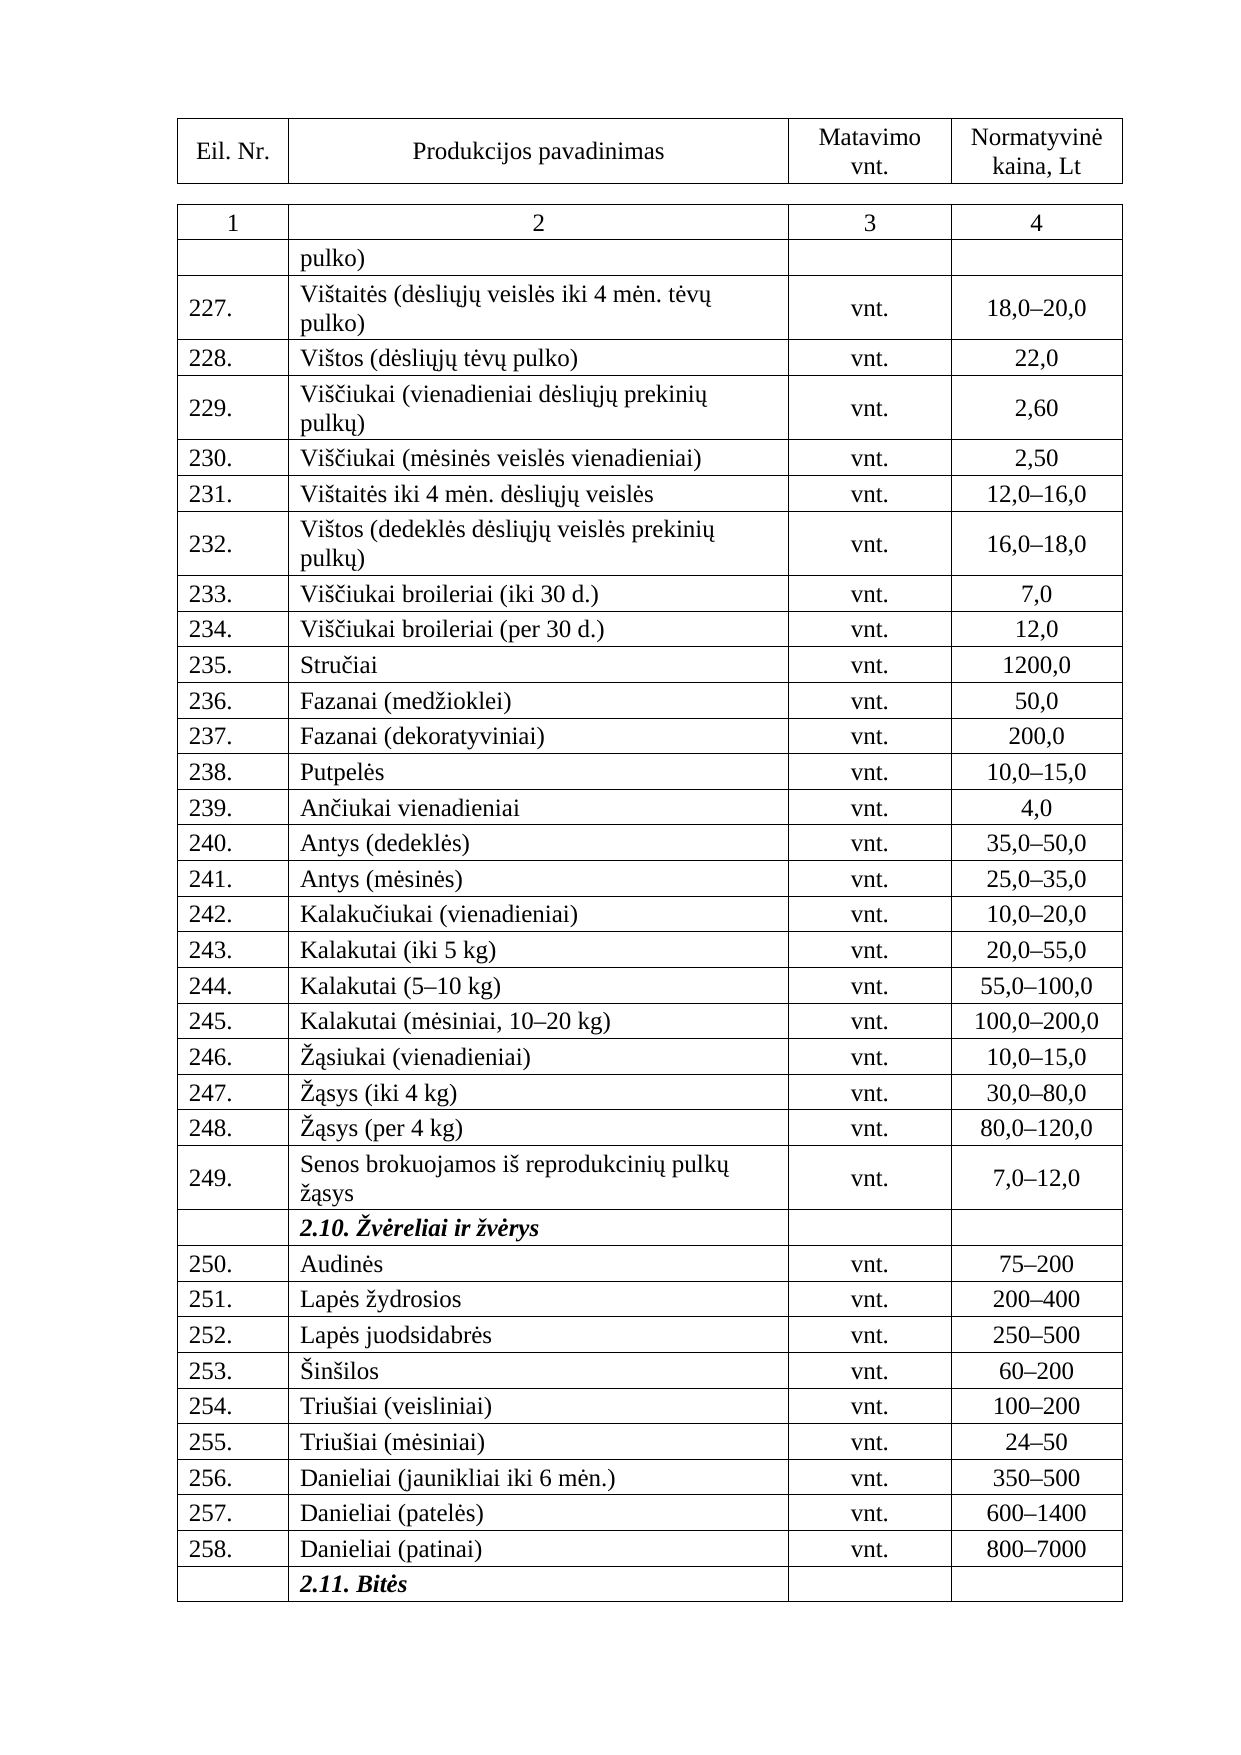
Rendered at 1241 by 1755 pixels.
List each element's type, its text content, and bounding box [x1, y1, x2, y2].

table_cell vnt. [789, 340, 951, 375]
table_cell 240. [178, 825, 288, 860]
table_cell Fazanai (dekoratyviniai) [289, 719, 788, 753]
table_cell 55,0–100,0 [952, 968, 1122, 1002]
table_cell vnt. [789, 897, 951, 931]
table_cell Vištaitės iki 4 mėn. dėsliųjų veislės [289, 476, 788, 511]
table_cell 238. [178, 754, 288, 789]
table_cell Danieliai (patinai) [289, 1531, 788, 1566]
table_cell 1200,0 [952, 647, 1122, 682]
table_cell 237. [178, 719, 288, 753]
table_cell vnt. [789, 512, 951, 575]
table_cell 7,0 [952, 576, 1122, 611]
table_cell vnt. [789, 440, 951, 475]
table_cell 24–50 [952, 1424, 1122, 1459]
table_cell 18,0–20,0 [952, 276, 1122, 339]
table_cell 4 [952, 205, 1122, 239]
table_cell Ančiukai vienadieniai [289, 790, 788, 824]
table_cell vnt. [789, 1246, 951, 1281]
table_cell [952, 240, 1122, 275]
table_cell Viščiukai (vienadieniai dėsliųjų prekinių pulkų) [289, 376, 788, 439]
table_header Produkcijos pavadinimas [289, 119, 788, 182]
table_cell 255. [178, 1424, 288, 1459]
table_cell 80,0–120,0 [952, 1110, 1122, 1145]
table_cell 242. [178, 897, 288, 931]
table_cell Viščiukai broileriai (iki 30 d.) [289, 576, 788, 611]
table_cell 2.10. Žvėreliai ir žvėrys [289, 1210, 788, 1245]
table_cell 2,50 [952, 440, 1122, 475]
table_cell Lapės žydrosios [289, 1282, 788, 1316]
table_cell Senos brokuojamos iš reprodukcinių pulkų žąsys [289, 1146, 788, 1209]
table_cell 2 [289, 205, 788, 239]
table_cell 350–500 [952, 1460, 1122, 1494]
table_cell 230. [178, 440, 288, 475]
table_cell vnt. [789, 1039, 951, 1074]
table_cell vnt. [789, 1146, 951, 1209]
table_cell [789, 1210, 951, 1245]
table_cell 244. [178, 968, 288, 1002]
table_cell vnt. [789, 1004, 951, 1038]
table_cell [952, 1567, 1122, 1601]
table_cell Kalakutai (mėsiniai, 10–20 kg) [289, 1004, 788, 1038]
table_cell 10,0–15,0 [952, 754, 1122, 789]
table_cell 12,0–16,0 [952, 476, 1122, 511]
table_cell vnt. [789, 968, 951, 1002]
table_cell Fazanai (medžioklei) [289, 683, 788, 717]
table_cell 200,0 [952, 719, 1122, 753]
table_cell 252. [178, 1317, 288, 1352]
table_cell [952, 1210, 1122, 1245]
table_cell 241. [178, 861, 288, 896]
table_cell vnt. [789, 719, 951, 753]
table_cell [289, 184, 788, 204]
table_cell 248. [178, 1110, 288, 1145]
table_cell Stručiai [289, 647, 788, 682]
table_cell [789, 184, 951, 204]
table_cell 60–200 [952, 1353, 1122, 1387]
table_cell 234. [178, 612, 288, 646]
table_cell Žąsiukai (vienadieniai) [289, 1039, 788, 1074]
table_cell 200–400 [952, 1282, 1122, 1316]
table_cell vnt. [789, 1075, 951, 1109]
table_cell 22,0 [952, 340, 1122, 375]
table_cell 25,0–35,0 [952, 861, 1122, 896]
table_cell 247. [178, 1075, 288, 1109]
table_header Eil. Nr. [178, 119, 288, 182]
table_cell 253. [178, 1353, 288, 1387]
table_cell Viščiukai broileriai (per 30 d.) [289, 612, 788, 646]
table_cell 257. [178, 1495, 288, 1530]
table_cell Danieliai (jaunikliai iki 6 mėn.) [289, 1460, 788, 1494]
table_cell Triušiai (mėsiniai) [289, 1424, 788, 1459]
table_cell 243. [178, 932, 288, 967]
table_cell Antys (mėsinės) [289, 861, 788, 896]
table_cell 35,0–50,0 [952, 825, 1122, 860]
table_cell Putpelės [289, 754, 788, 789]
table_cell 228. [178, 340, 288, 375]
table_cell vnt. [789, 1110, 951, 1145]
table_cell 229. [178, 376, 288, 439]
table_cell 258. [178, 1531, 288, 1566]
table_cell 250–500 [952, 1317, 1122, 1352]
table_cell vnt. [789, 754, 951, 789]
table_cell pulko) [289, 240, 788, 275]
table_cell vnt. [789, 861, 951, 896]
table_cell 3 [789, 205, 951, 239]
table_cell [178, 240, 288, 275]
table_cell vnt. [789, 683, 951, 717]
table_cell [178, 1210, 288, 1245]
table_cell 245. [178, 1004, 288, 1038]
table_cell Kalakučiukai (vienadieniai) [289, 897, 788, 931]
table_cell 30,0–80,0 [952, 1075, 1122, 1109]
table_cell 231. [178, 476, 288, 511]
table_cell Vištaitės (dėsliųjų veislės iki 4 mėn. tėvų pulko) [289, 276, 788, 339]
table_cell Šinšilos [289, 1353, 788, 1387]
table_cell vnt. [789, 932, 951, 967]
table_cell vnt. [789, 1389, 951, 1423]
table_cell 2.11. Bitės [289, 1567, 788, 1601]
table_cell 12,0 [952, 612, 1122, 646]
table_cell 50,0 [952, 683, 1122, 717]
table_cell vnt. [789, 576, 951, 611]
table_cell [178, 1567, 288, 1601]
table_cell 251. [178, 1282, 288, 1316]
table_cell Kalakutai (iki 5 kg) [289, 932, 788, 967]
table_cell 10,0–15,0 [952, 1039, 1122, 1074]
table_cell Vištos (dedeklės dėsliųjų veislės prekinių pulkų) [289, 512, 788, 575]
table_cell 2,60 [952, 376, 1122, 439]
table_cell [177, 184, 288, 204]
table_cell 16,0–18,0 [952, 512, 1122, 575]
table_cell 249. [178, 1146, 288, 1209]
table_cell 256. [178, 1460, 288, 1494]
table_cell vnt. [789, 276, 951, 339]
table_cell [789, 1567, 951, 1601]
table_cell Kalakutai (5–10 kg) [289, 968, 788, 1002]
table_cell vnt. [789, 1531, 951, 1566]
table_cell vnt. [789, 1460, 951, 1494]
table_cell vnt. [789, 1495, 951, 1530]
table_cell 250. [178, 1246, 288, 1281]
table_cell vnt. [789, 612, 951, 646]
table_header Matavimo vnt. [789, 119, 951, 182]
table_cell Audinės [289, 1246, 788, 1281]
table_cell vnt. [789, 790, 951, 824]
table_cell Danieliai (patelės) [289, 1495, 788, 1530]
table_cell 227. [178, 276, 288, 339]
table_cell vnt. [789, 647, 951, 682]
table_cell vnt. [789, 825, 951, 860]
table_header Normatyvinė kaina, Lt [952, 119, 1122, 182]
table_cell 232. [178, 512, 288, 575]
table_cell Antys (dedeklės) [289, 825, 788, 860]
table_cell vnt. [789, 1282, 951, 1316]
table_cell 600–1400 [952, 1495, 1122, 1530]
table_cell 236. [178, 683, 288, 717]
table_cell 233. [178, 576, 288, 611]
table_cell 239. [178, 790, 288, 824]
table_cell 7,0–12,0 [952, 1146, 1122, 1209]
table_cell 100,0–200,0 [952, 1004, 1122, 1038]
table_cell 4,0 [952, 790, 1122, 824]
table_cell 254. [178, 1389, 288, 1423]
table_cell vnt. [789, 1424, 951, 1459]
table_cell [789, 240, 951, 275]
table_cell 20,0–55,0 [952, 932, 1122, 967]
table_cell 75–200 [952, 1246, 1122, 1281]
table_cell Triušiai (veisliniai) [289, 1389, 788, 1423]
table_cell [951, 184, 1122, 204]
table_cell Lapės juodsidabrės [289, 1317, 788, 1352]
table_cell Viščiukai (mėsinės veislės vienadieniai) [289, 440, 788, 475]
table_cell vnt. [789, 1317, 951, 1352]
table_cell 100–200 [952, 1389, 1122, 1423]
table_cell 10,0–20,0 [952, 897, 1122, 931]
table_cell vnt. [789, 376, 951, 439]
table_cell 246. [178, 1039, 288, 1074]
table_cell Vištos (dėsliųjų tėvų pulko) [289, 340, 788, 375]
table_cell 1 [178, 205, 288, 239]
table_cell Žąsys (per 4 kg) [289, 1110, 788, 1145]
table_cell 235. [178, 647, 288, 682]
table_cell 800–7000 [952, 1531, 1122, 1566]
table_cell vnt. [789, 476, 951, 511]
table_cell vnt. [789, 1353, 951, 1387]
table_cell Žąsys (iki 4 kg) [289, 1075, 788, 1109]
